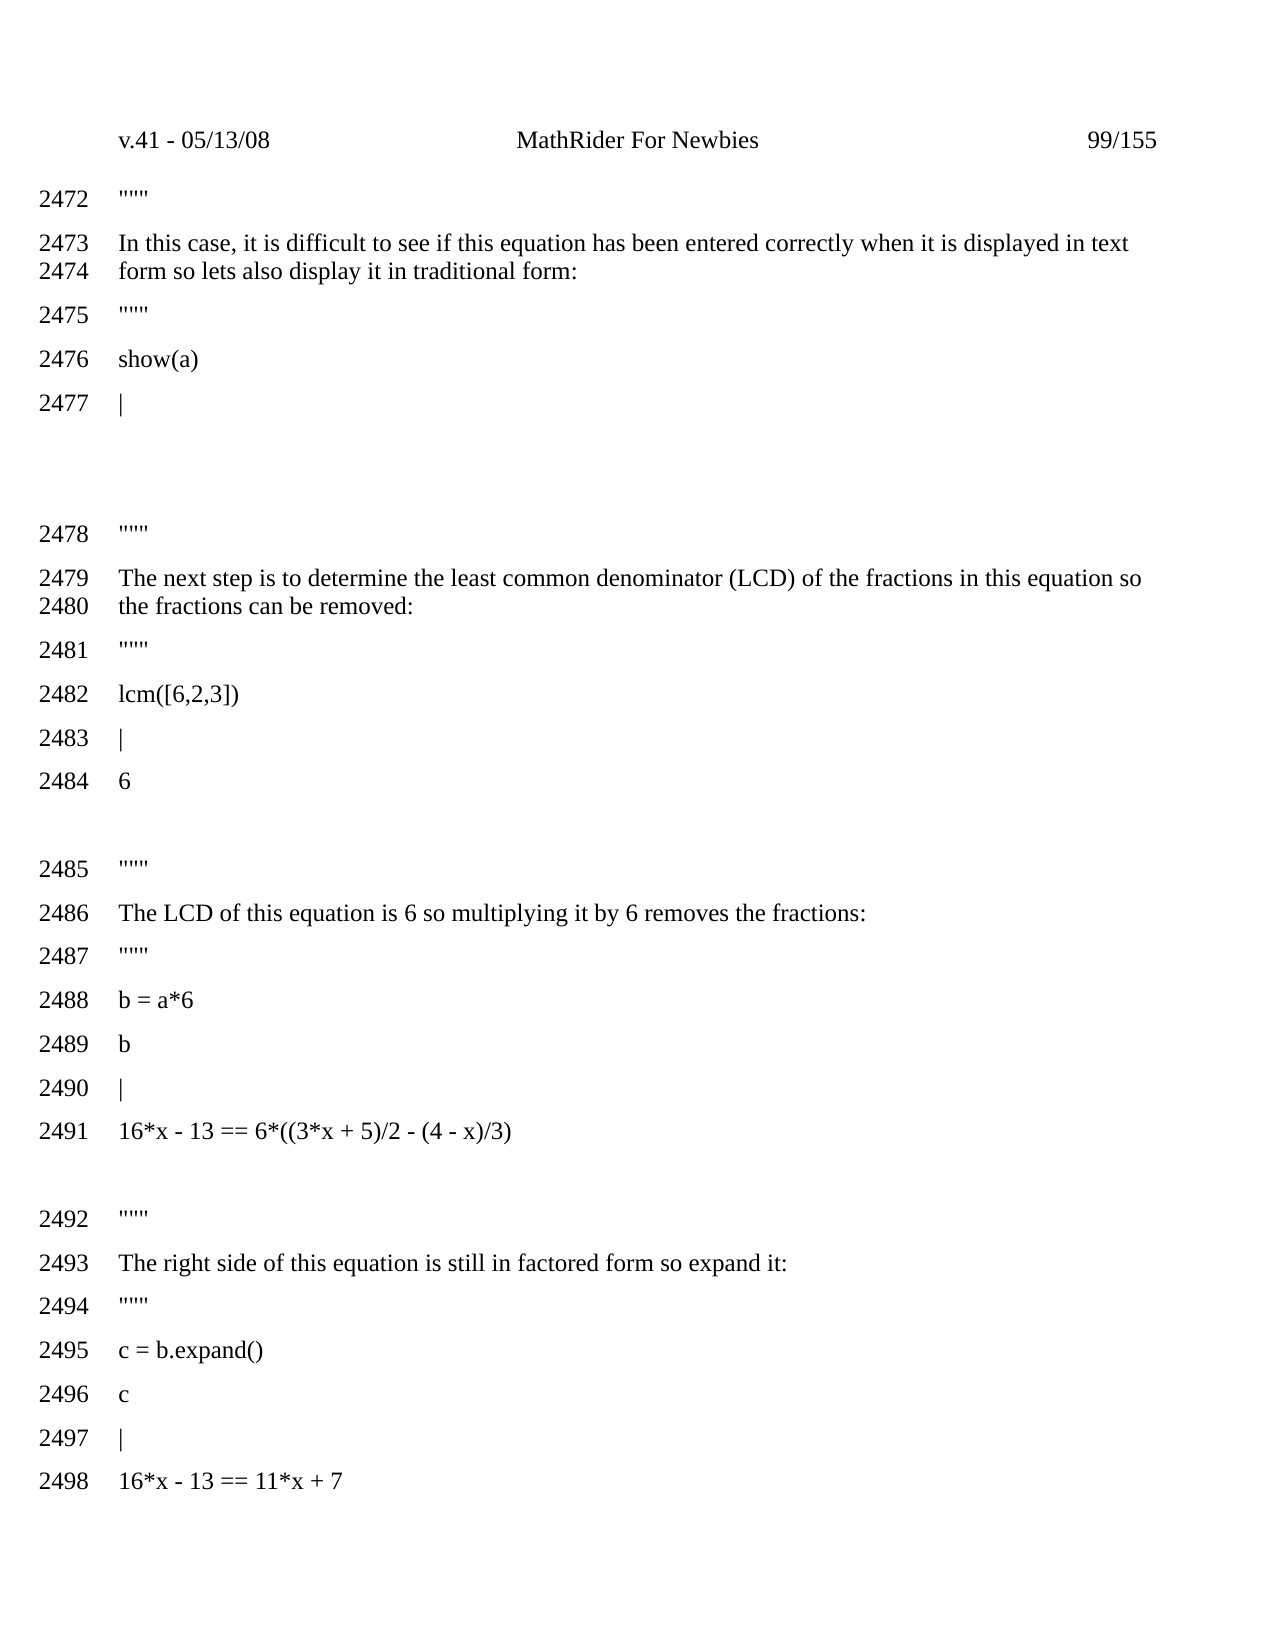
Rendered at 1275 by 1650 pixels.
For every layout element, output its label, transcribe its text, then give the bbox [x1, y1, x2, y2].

text c = b.expand() [118, 1335, 1157, 1364]
text b = a*6 [118, 985, 1157, 1014]
text show(a) [118, 344, 1157, 373]
text The LCD of this equation is 6 so multiplying it by 6 removes the fractions: [118, 898, 1157, 926]
text | [118, 1073, 1157, 1101]
text 16*x - 13 == 11*x + 7 [118, 1466, 1157, 1495]
text lcm([6,2,3]) [118, 679, 1157, 708]
text """ [118, 519, 1157, 548]
text """ [118, 300, 1157, 329]
text | [118, 1423, 1157, 1451]
text In this case, it is difficult to see if this equation has been entered correctly when it is displayed in text form so lets also display it in traditional form: [118, 228, 1157, 285]
text 16*x - 13 == 6*((3*x + 5)/2 - (4 - x)/3) [118, 1116, 1157, 1145]
text | [118, 723, 1157, 751]
text """ [118, 1204, 1157, 1233]
text c [118, 1379, 1157, 1408]
text """ [118, 941, 1157, 970]
text """ [118, 854, 1157, 883]
text The next step is to determine the least common denominator (LCD) of the fractions in this equation so the fractions can be removed: [118, 563, 1157, 620]
text 6 [118, 766, 1157, 795]
text The right side of this equation is still in factored form so expand it: [118, 1248, 1157, 1276]
text b [118, 1029, 1157, 1058]
text """ [118, 184, 1157, 213]
text | [118, 388, 1157, 416]
text """ [118, 635, 1157, 664]
text """ [118, 1291, 1157, 1320]
